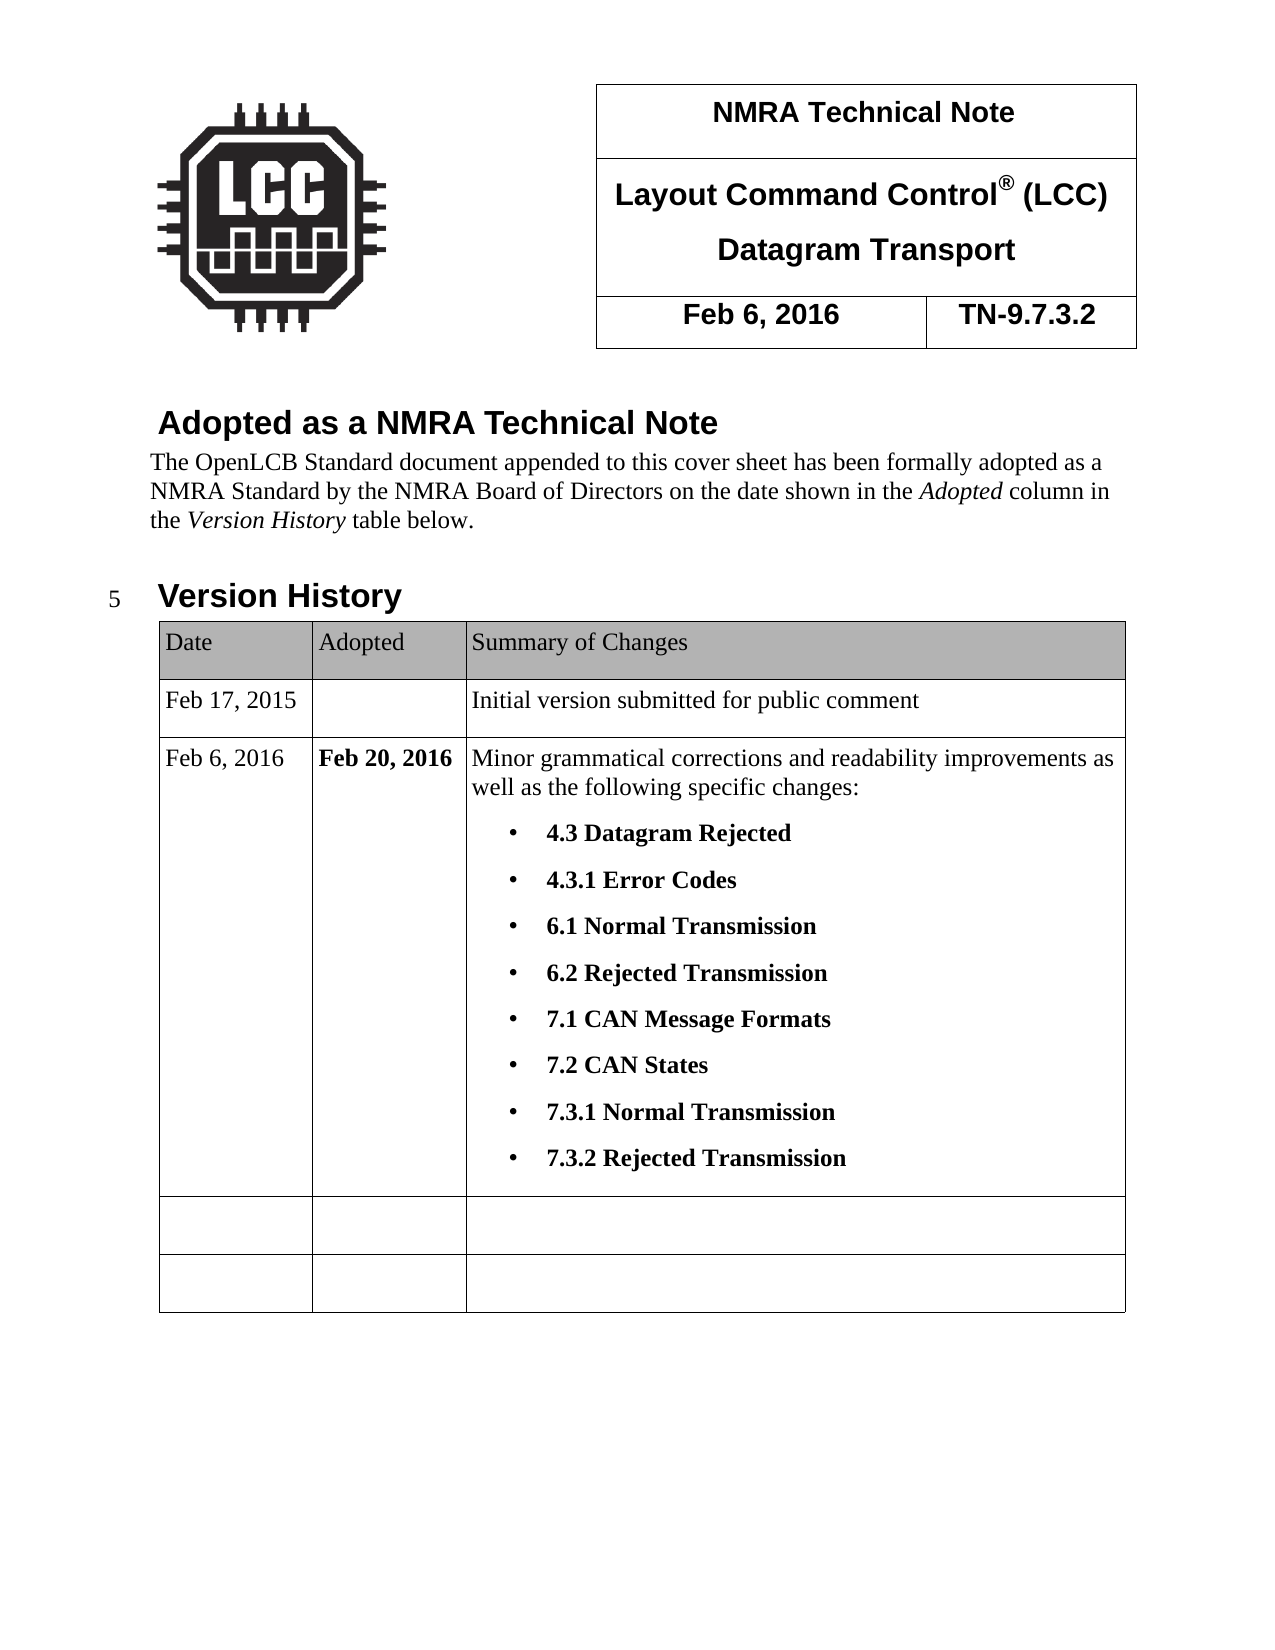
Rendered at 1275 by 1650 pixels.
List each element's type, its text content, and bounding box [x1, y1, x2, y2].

picture [138, 83, 408, 349]
table_header Adopted [313, 622, 466, 679]
table_cell [160, 1255, 312, 1312]
table_cell [160, 1197, 312, 1254]
table_cell Initial version submitted for public comment [467, 680, 1125, 737]
table_cell [313, 1255, 466, 1312]
table_cell Feb 6, 2016 [160, 738, 312, 1196]
table_cell Minor grammatical corrections and readability improvements as well as the following specific changes: 4.3 Datagram Rejected 4.3.1 Error Codes 6.1 Normal Transmission 6.2 Rejected Transmission 7.1 CAN Message Formats 7.2 CAN States 7.3.1 Normal Transmission 7.3.2 Rejected Transmission [467, 738, 1125, 1196]
table_header Date [160, 622, 312, 679]
table_cell [313, 680, 466, 737]
subtitle Version History [112, 576, 1125, 615]
table_cell [467, 1197, 1125, 1254]
table_cell [467, 1255, 1125, 1312]
text The OpenLCB Standard document appended to this cover sheet has been formally adopted as a NMRA Standard by the NMRA Board of Directors on the date shown in the Adopted column in the Version History table below. [150, 447, 1125, 534]
table_cell Feb 20, 2016 [313, 738, 466, 1196]
table_header Summary of Changes [467, 622, 1125, 679]
table_cell Feb 17, 2015 [160, 680, 312, 737]
subtitle Adopted as a NMRA Technical Note [112, 403, 1125, 441]
table_cell [313, 1197, 466, 1254]
